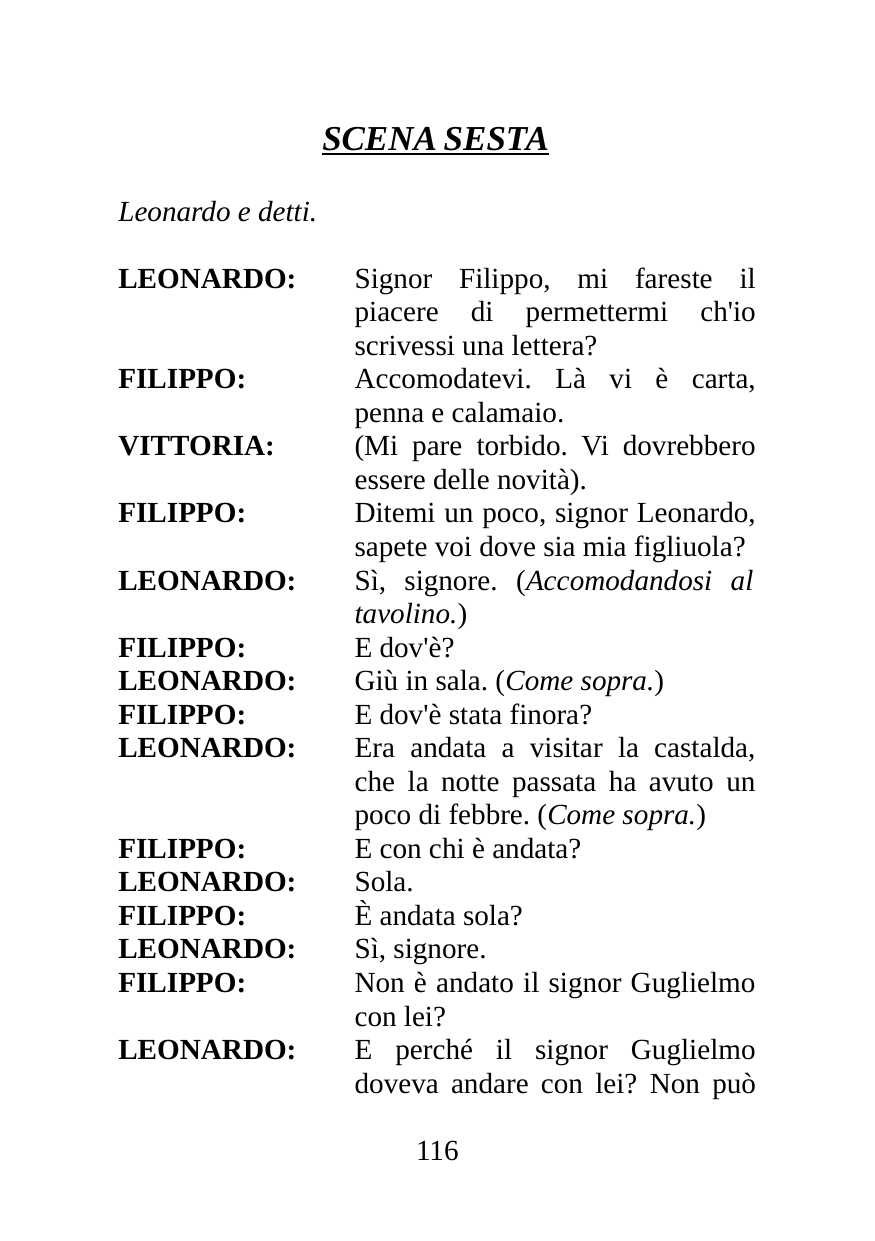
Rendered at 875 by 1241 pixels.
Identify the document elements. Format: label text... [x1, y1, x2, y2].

text LEONARDO: Era andata a visitar la castalda, che la notte passata ha avuto un poco di febbre. (Come sopra.) [118, 730, 756, 831]
text FILIPPO: E dov'è? [118, 630, 756, 663]
text LEONARDO: Sì, signore. (Accomodandosi al tavolino.) [118, 563, 756, 630]
text FILIPPO: E con chi è andata? [118, 831, 756, 864]
text VITTORIA: (Mi pare torbido. Vi dovrebbero essere delle novità). [118, 428, 756, 496]
subtitle SCENA SESTA [118, 118, 756, 158]
text LEONARDO: Sì, signore. [118, 932, 756, 965]
text LEONARDO: Signor Filippo, mi fareste il piacere di permettermi ch'io scrivessi una lettera? [118, 261, 756, 361]
text FILIPPO: Ditemi un poco, signor Leonardo, sapete voi dove sia mia figliuola? [118, 496, 756, 563]
text Leonardo e detti. [118, 194, 756, 227]
text FILIPPO: È andata sola? [118, 898, 756, 932]
text LEONARDO: E perché il signor Guglielmo doveva andare con lei? Non può [118, 1032, 756, 1099]
text FILIPPO: E dov'è stata finora? [118, 697, 756, 730]
text LEONARDO: Sola. [118, 864, 756, 898]
text FILIPPO: Non è andato il signor Guglielmo con lei? [118, 965, 756, 1032]
text LEONARDO: Giù in sala. (Come sopra.) [118, 663, 756, 697]
text FILIPPO: Accomodatevi. Là vi è carta, penna e calamaio. [118, 361, 756, 428]
